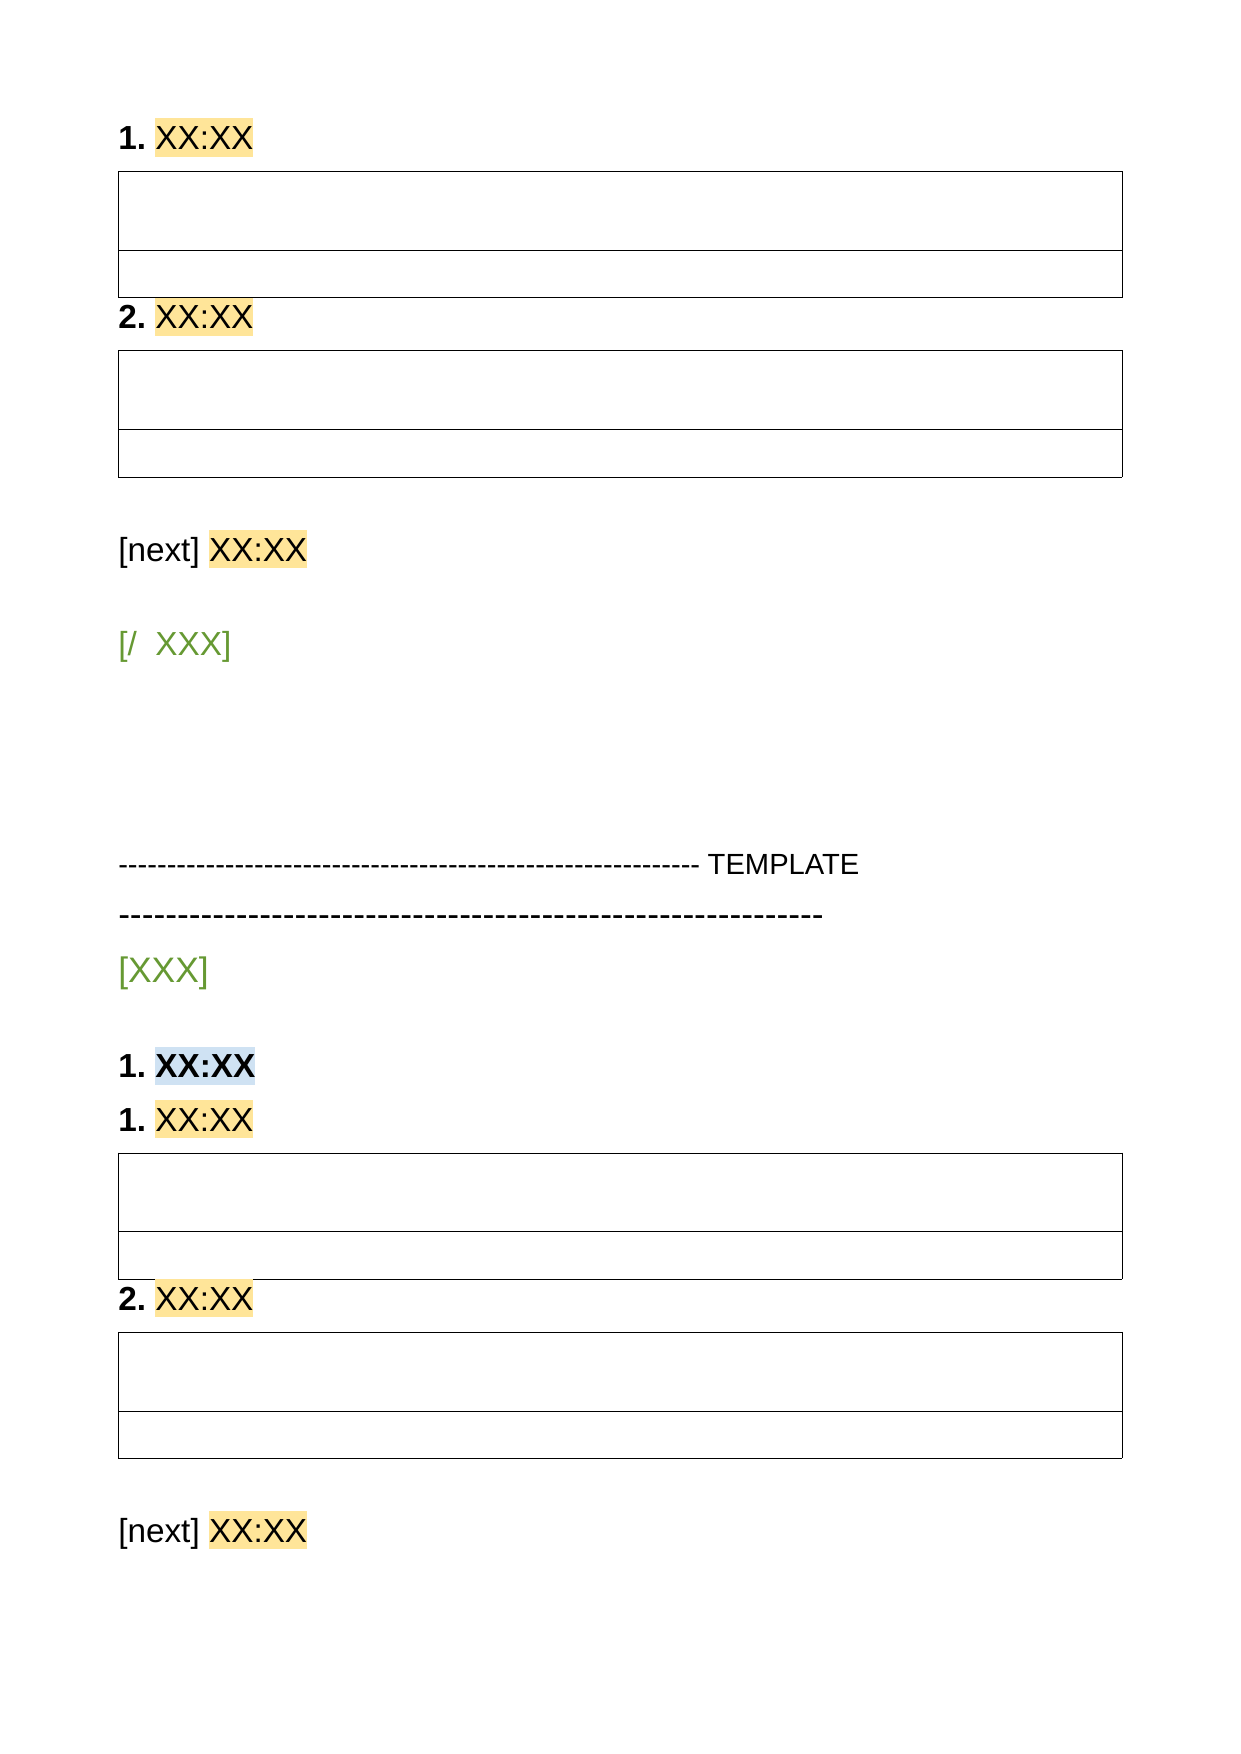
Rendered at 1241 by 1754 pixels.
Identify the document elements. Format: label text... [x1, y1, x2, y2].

text 1. XX:XX [118, 118, 1122, 157]
table_header [119, 1154, 1122, 1231]
text [/ XXX] [118, 624, 1122, 662]
text [XXX] [118, 949, 1122, 990]
table_cell [119, 430, 1122, 477]
text ------------------------------------------------------------ [118, 893, 1122, 934]
text 2. XX:XX [118, 298, 1122, 336]
text ------------------------------------------------------------ TEMPLATE [118, 847, 1122, 880]
table_header [119, 172, 1122, 250]
table_cell [119, 1232, 1122, 1279]
text [next] XX:XX [118, 1511, 1122, 1549]
table_cell [119, 1412, 1122, 1458]
text [next] XX:XX [118, 530, 1122, 568]
text 2. XX:XX [118, 1280, 1122, 1317]
text 1. XX:XX [118, 1099, 1122, 1138]
table_cell [119, 251, 1122, 297]
text 1. XX:XX [118, 1047, 1122, 1085]
table_header [119, 351, 1122, 429]
table_header [119, 1333, 1122, 1411]
